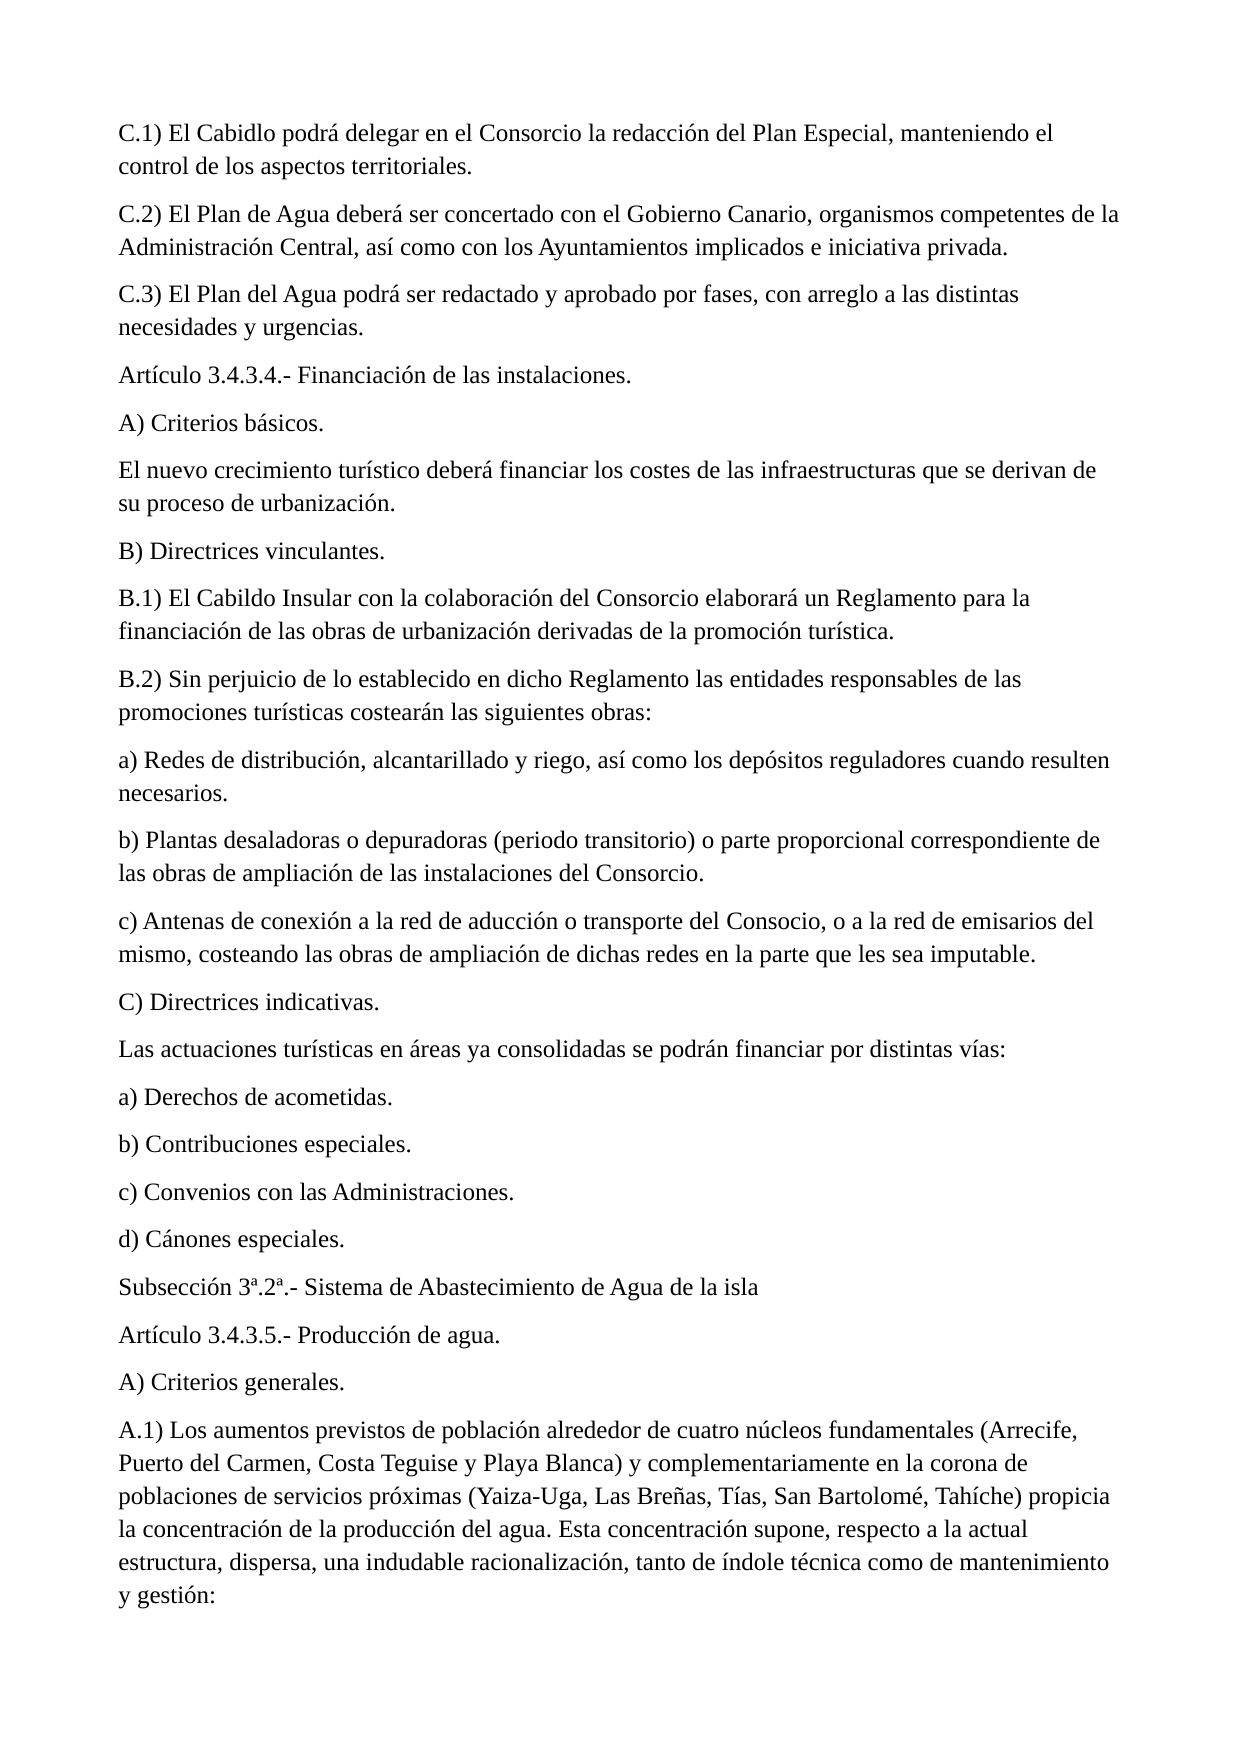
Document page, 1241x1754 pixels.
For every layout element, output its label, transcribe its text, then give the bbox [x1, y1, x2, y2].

text A) Criterios generales. [118, 1367, 1122, 1396]
text d) Cánones especiales. [118, 1224, 1122, 1253]
text a) Derechos de acometidas. [118, 1082, 1122, 1111]
text B.2) Sin perjuicio de lo establecido en dicho Reglamento las entidades responsables de las promociones turísticas costearán las siguientes obras: [118, 664, 1122, 726]
text b) Plantas desaladoras o depuradoras (periodo transitorio) o parte proporcional correspondiente de las obras de ampliación de las instalaciones del Consorcio. [118, 825, 1122, 887]
text Artículo 3.4.3.5.- Producción de agua. [118, 1320, 1122, 1348]
text b) Contribuciones especiales. [118, 1129, 1122, 1158]
text C) Directrices indicativas. [118, 987, 1122, 1015]
text C.1) El Cabidlo podrá delegar en el Consorcio la redacción del Plan Especial, manteniendo el control de los aspectos territoriales. [118, 118, 1122, 180]
text El nuevo crecimiento turístico deberá financiar los costes de las infraestructuras que se derivan de su proceso de urbanización. [118, 455, 1122, 517]
text A.1) Los aumentos previstos de población alrededor de cuatro núcleos fundamentales (Arrecife, Puerto del Carmen, Costa Teguise y Playa Blanca) y complementariamente en la corona de poblaciones de servicios próximas (Yaiza-Uga, Las Breñas, Tías, San Bartolomé, Tahíche) propicia la concentración de la producción del agua. Esta concentración supone, respecto a la actual estructura, dispersa, una indudable racionalización, tanto de índole técnica como de mantenimiento y gestión: [118, 1415, 1122, 1609]
text Subsección 3ª.2ª.- Sistema de Abastecimiento de Agua de la isla [118, 1272, 1122, 1301]
text C.3) El Plan del Agua podrá ser redactado y aprobado por fases, con arreglo a las distintas necesidades y urgencias. [118, 279, 1122, 341]
text A) Criterios básicos. [118, 408, 1122, 436]
text Artículo 3.4.3.4.- Financiación de las instalaciones. [118, 360, 1122, 389]
text C.2) El Plan de Agua deberá ser concertado con el Gobierno Canario, organismos competentes de la Administración Central, así como con los Ayuntamientos implicados e iniciativa privada. [118, 199, 1122, 261]
text B) Directrices vinculantes. [118, 536, 1122, 564]
text Las actuaciones turísticas en áreas ya consolidadas se podrán financiar por distintas vías: [118, 1034, 1122, 1063]
text c) Convenios con las Administraciones. [118, 1177, 1122, 1206]
text a) Redes de distribución, alcantarillado y riego, así como los depósitos reguladores cuando resulten necesarios. [118, 745, 1122, 806]
text B.1) El Cabildo Insular con la colaboración del Consorcio elaborará un Reglamento para la financiación de las obras de urbanización derivadas de la promoción turística. [118, 583, 1122, 645]
text c) Antenas de conexión a la red de aducción o transporte del Consocio, o a la red de emisarios del mismo, costeando las obras de ampliación de dichas redes en la parte que les sea imputable. [118, 906, 1122, 968]
